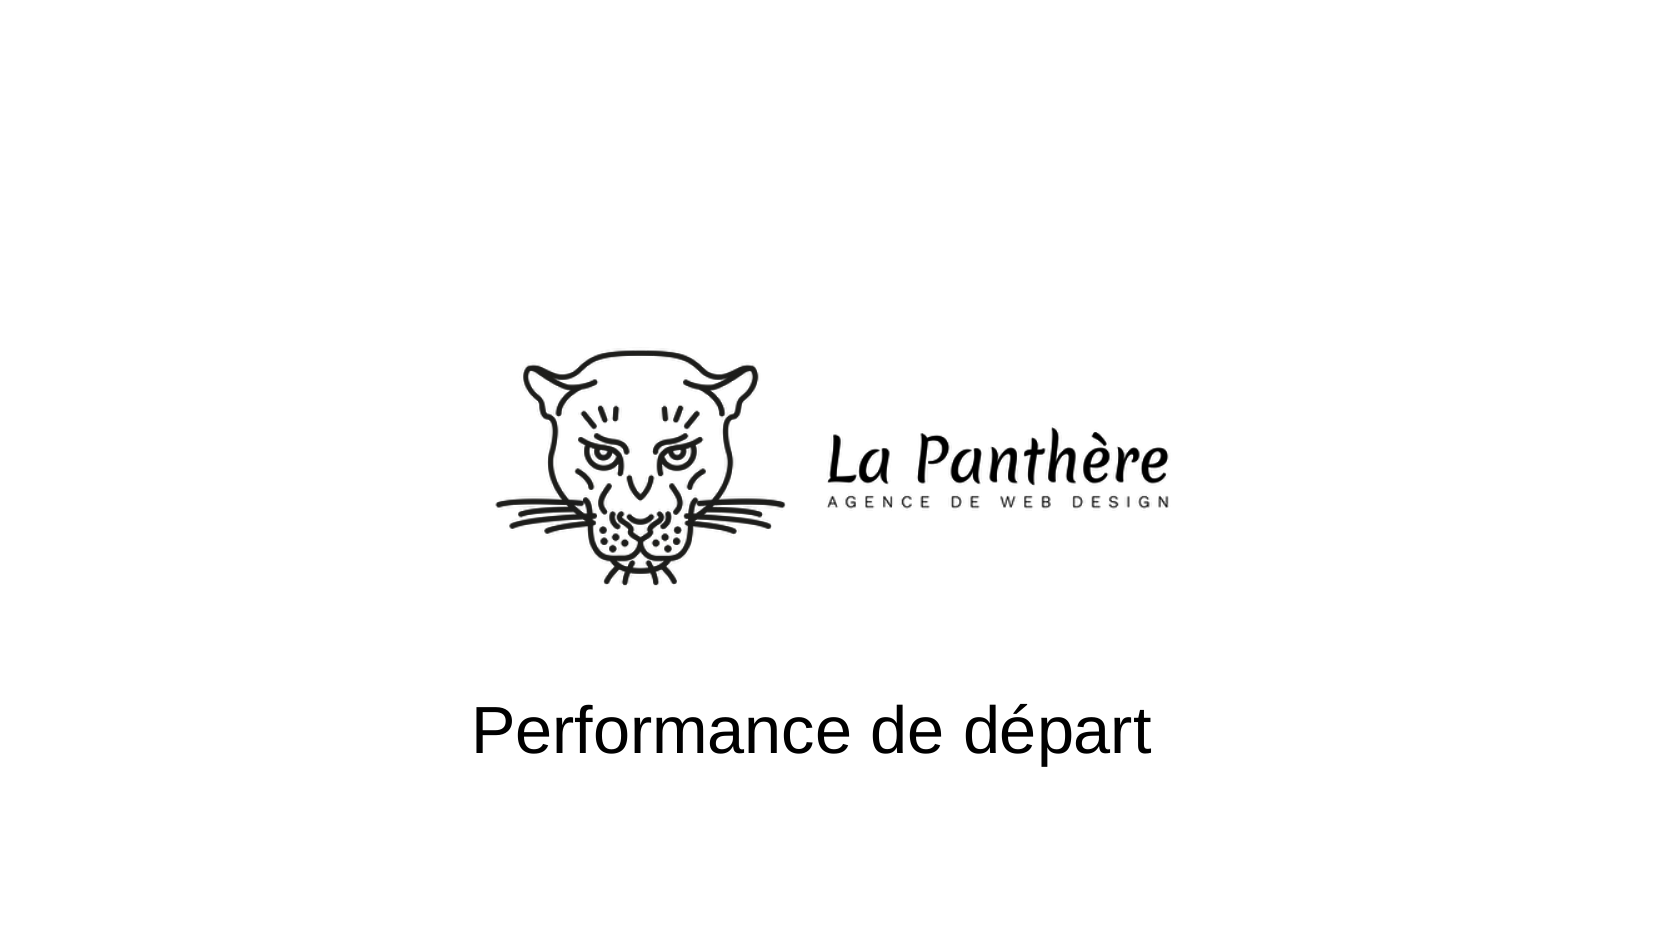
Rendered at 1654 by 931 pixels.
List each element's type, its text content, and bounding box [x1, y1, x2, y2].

picture [332, 262, 1332, 620]
subtitle Performance de départ [76, 620, 1565, 916]
